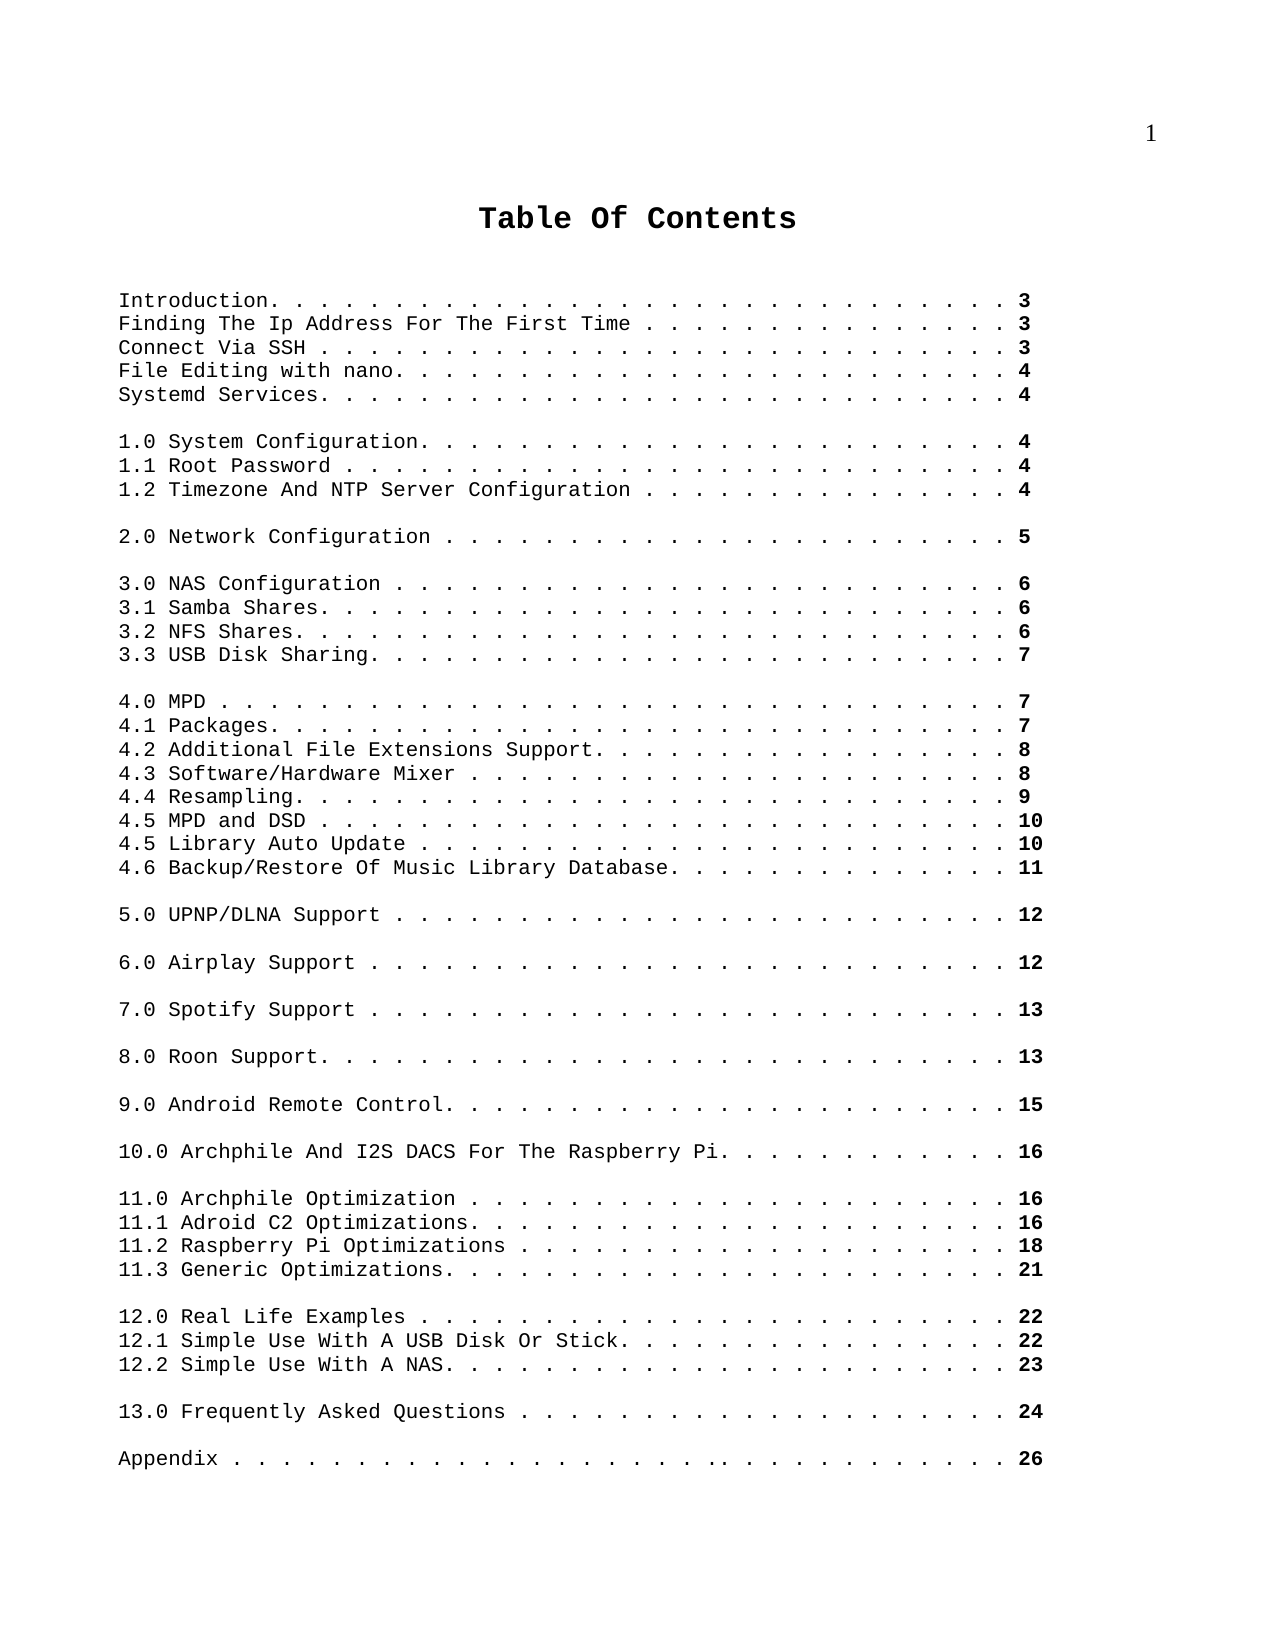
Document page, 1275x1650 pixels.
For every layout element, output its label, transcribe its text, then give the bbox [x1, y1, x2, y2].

text 3.1 Samba Shares. . . . . . . . . . . . . . . . . . . . . . . . . . . . 6 [118, 597, 1157, 621]
text 12.2 Simple Use With A NAS. . . . . . . . . . . . . . . . . . . . . . . 23 [118, 1354, 1157, 1377]
text 11.0 Archphile Optimization . . . . . . . . . . . . . . . . . . . . . . 16 [118, 1188, 1157, 1212]
text 4.5 Library Auto Update . . . . . . . . . . . . . . . . . . . . . . . . 10 [118, 833, 1157, 857]
text 11.3 Generic Optimizations. . . . . . . . . . . . . . . . . . . . . . . 21 [118, 1259, 1157, 1283]
text 4.2 Additional File Extensions Support. . . . . . . . . . . . . . . . . 8 [118, 739, 1157, 762]
text 4.0 MPD . . . . . . . . . . . . . . . . . . . . . . . . . . . . . . . . 7 [118, 692, 1157, 715]
text 11.2 Raspberry Pi Optimizations . . . . . . . . . . . . . . . . . . . . 18 [118, 1235, 1157, 1259]
text 1.2 Timezone And NTP Server Configuration . . . . . . . . . . . . . . . 4 [118, 479, 1157, 502]
text Systemd Services. . . . . . . . . . . . . . . . . . . . . . . . . . . . 4 [118, 384, 1157, 408]
text 6.0 Airplay Support . . . . . . . . . . . . . . . . . . . . . . . . . . 12 [118, 952, 1157, 975]
text 4.1 Packages. . . . . . . . . . . . . . . . . . . . . . . . . . . . . . 7 [118, 715, 1157, 739]
text 11.1 Adroid C2 Optimizations. . . . . . . . . . . . . . . . . . . . . . 16 [118, 1212, 1157, 1235]
text 8.0 Roon Support. . . . . . . . . . . . . . . . . . . . . . . . . . . . 13 [118, 1046, 1157, 1070]
text 2.0 Network Configuration . . . . . . . . . . . . . . . . . . . . . . . 5 [118, 526, 1157, 550]
text Connect Via SSH . . . . . . . . . . . . . . . . . . . . . . . . . . . . 3 [118, 337, 1157, 361]
text Appendix . . . . . . . . . . . . . . . . . . . .. . . . . . . . . . . . 26 [118, 1448, 1157, 1472]
text 1.1 Root Password . . . . . . . . . . . . . . . . . . . . . . . . . . . 4 [118, 455, 1157, 479]
text 3.2 NFS Shares. . . . . . . . . . . . . . . . . . . . . . . . . . . . . 6 [118, 621, 1157, 644]
text 1.0 System Configuration. . . . . . . . . . . . . . . . . . . . . . . . 4 [118, 431, 1157, 455]
text 12.0 Real Life Examples . . . . . . . . . . . . . . . . . . . . . . . . 22 [118, 1306, 1157, 1330]
text 5.0 UPNP/DLNA Support . . . . . . . . . . . . . . . . . . . . . . . . . 12 [118, 904, 1157, 928]
text 10.0 Archphile And I2S DACS For The Raspberry Pi. . . . . . . . . . . . 16 [118, 1141, 1157, 1164]
text Table Of Contents [118, 202, 1157, 238]
text 7.0 Spotify Support . . . . . . . . . . . . . . . . . . . . . . . . . . 13 [118, 999, 1157, 1023]
text Introduction. . . . . . . . . . . . . . . . . . . . . . . . . . . . . . 3 [118, 289, 1157, 313]
text 3.0 NAS Configuration . . . . . . . . . . . . . . . . . . . . . . . . . 6 [118, 573, 1157, 597]
text 4.4 Resampling. . . . . . . . . . . . . . . . . . . . . . . . . . . . . 9 [118, 786, 1157, 810]
text 12.1 Simple Use With A USB Disk Or Stick. . . . . . . . . . . . . . . . 22 [118, 1330, 1157, 1354]
text Finding The Ip Address For The First Time . . . . . . . . . . . . . . . 3 [118, 313, 1157, 337]
text 4.3 Software/Hardware Mixer . . . . . . . . . . . . . . . . . . . . . . 8 [118, 762, 1157, 786]
text 4.6 Backup/Restore Of Music Library Database. . . . . . . . . . . . . . 11 [118, 857, 1157, 881]
text 9.0 Android Remote Control. . . . . . . . . . . . . . . . . . . . . . . 15 [118, 1093, 1157, 1117]
text 4.5 MPD and DSD . . . . . . . . . . . . . . . . . . . . . . . . . . . . 10 [118, 810, 1157, 833]
text 13.0 Frequently Asked Questions . . . . . . . . . . . . . . . . . . . . 24 [118, 1401, 1157, 1424]
text File Editing with nano. . . . . . . . . . . . . . . . . . . . . . . . . 4 [118, 361, 1157, 384]
text 3.3 USB Disk Sharing. . . . . . . . . . . . . . . . . . . . . . . . . . 7 [118, 644, 1157, 668]
